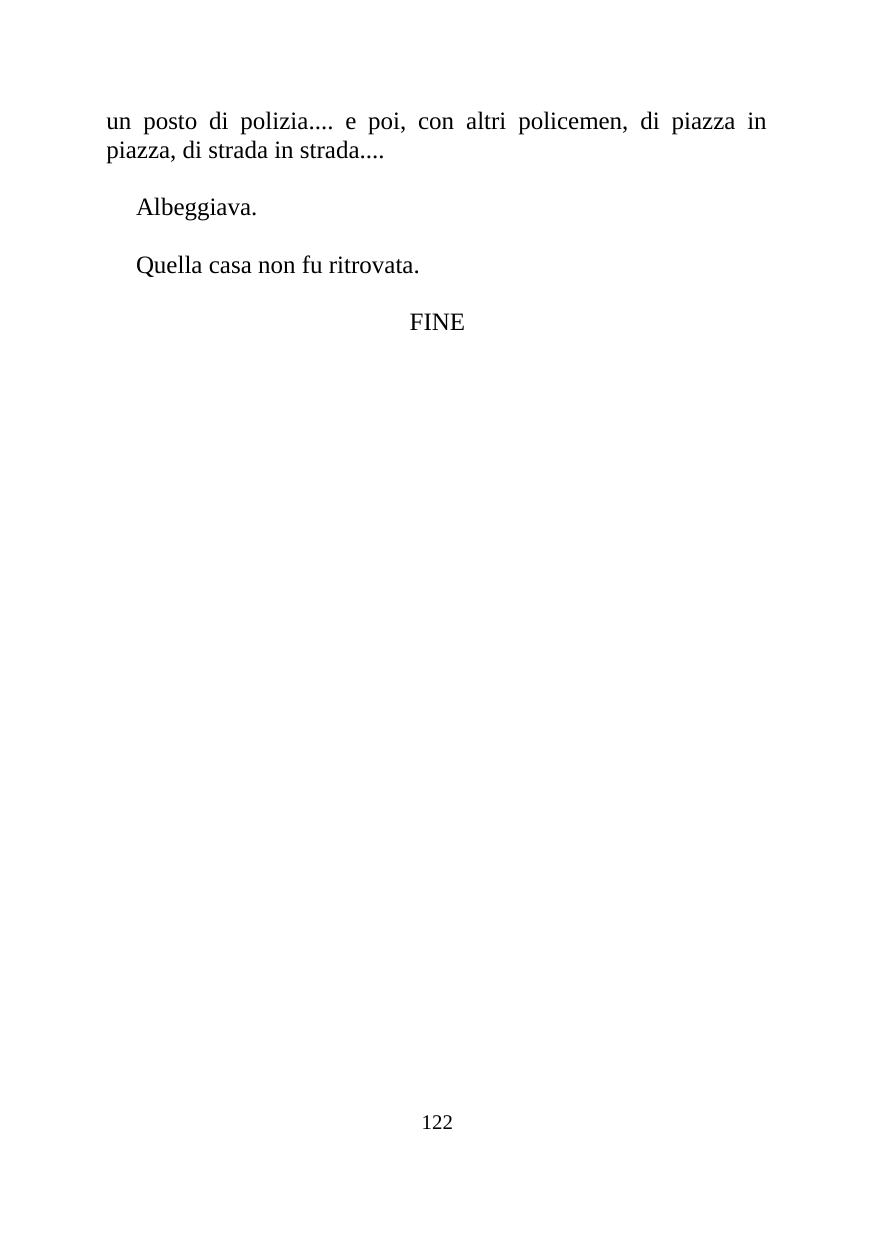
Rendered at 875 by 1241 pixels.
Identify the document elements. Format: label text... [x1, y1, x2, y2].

text un posto di polizia.... e poi, con altri policemen, di piazza in piazza, di strada in strada.... [106, 106, 768, 164]
text Quella casa non fu ritrovata. [106, 250, 768, 279]
text FINE [106, 307, 768, 336]
text Albeggiava. [106, 192, 768, 221]
